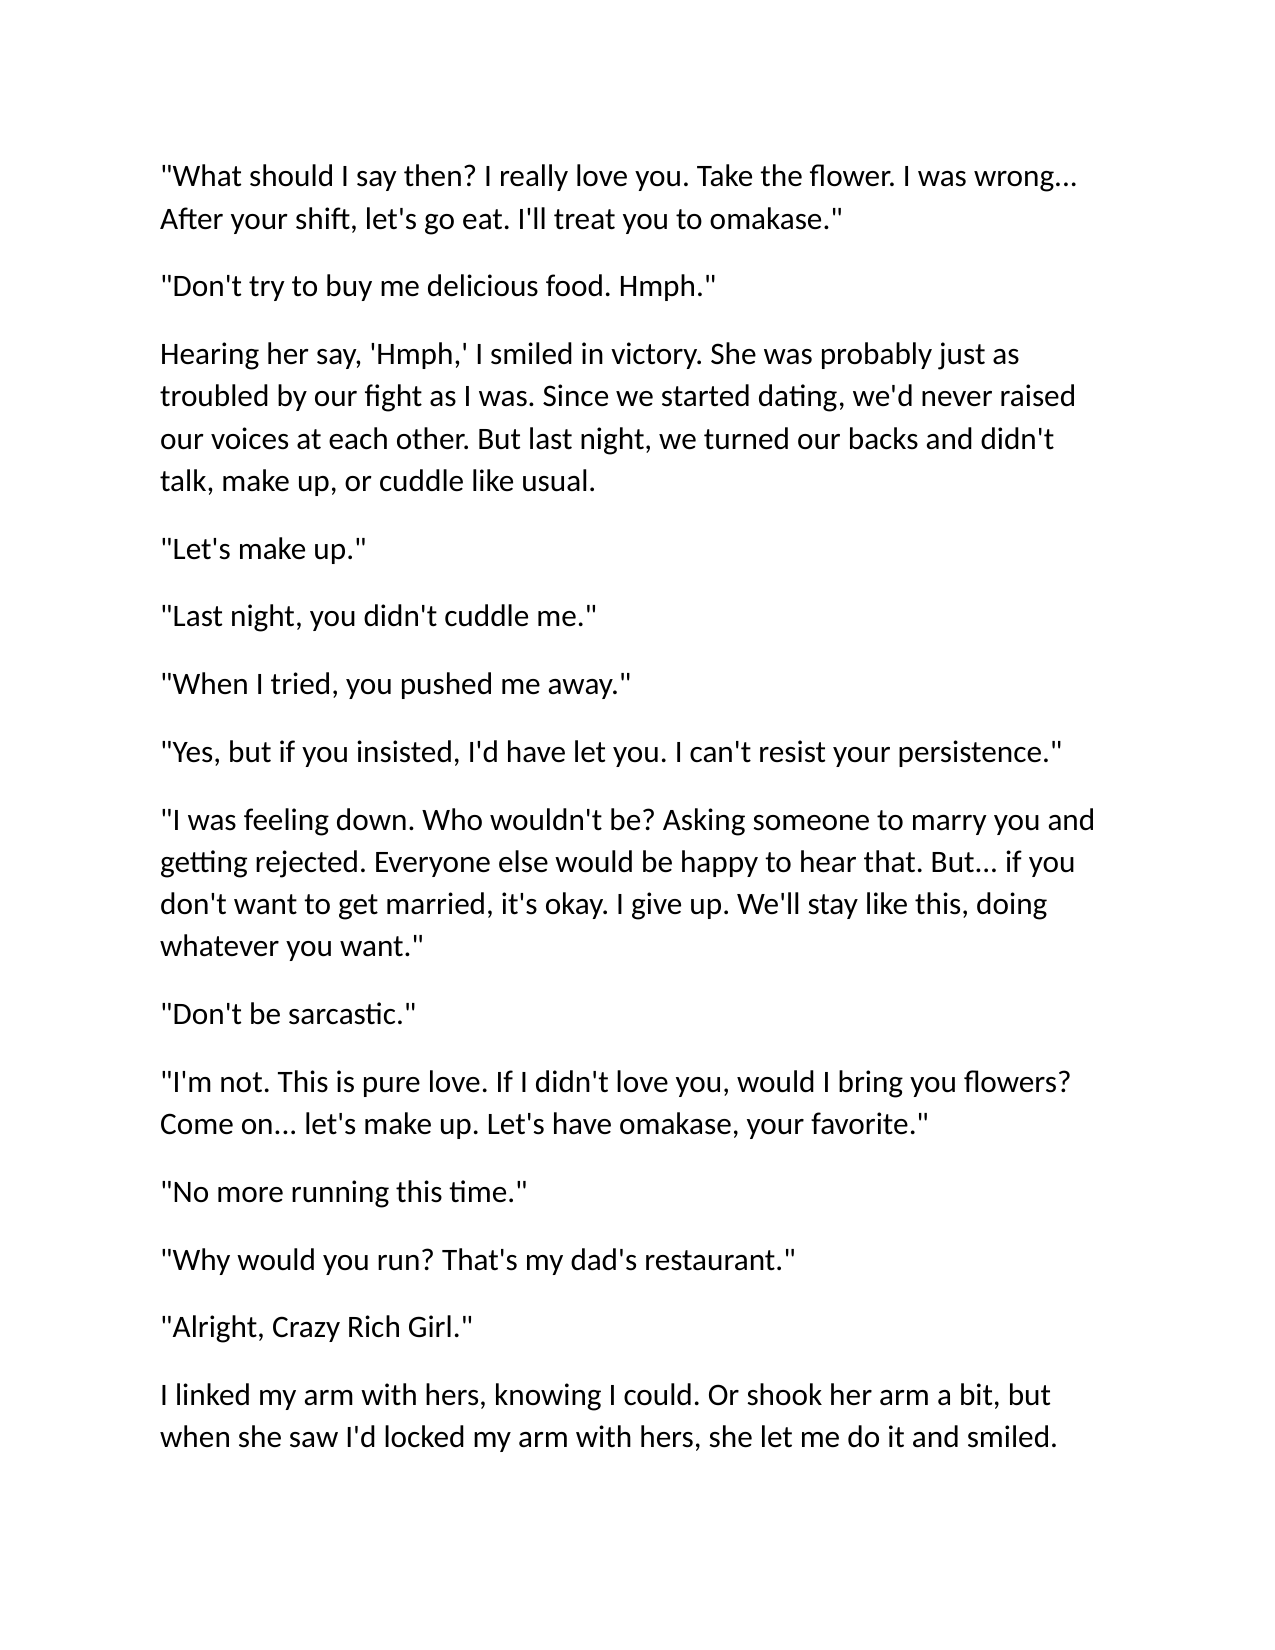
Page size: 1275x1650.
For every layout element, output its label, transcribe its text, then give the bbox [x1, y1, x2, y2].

text "Last night, you didn't cuddle me." [160, 596, 1113, 634]
text "I'm not. This is pure love. If I didn't love you, would I bring you flowers? Come on... let's make up. Let's have omakase, your favorite." [160, 1062, 1113, 1142]
text "Why would you run? That's my dad's restaurant." [160, 1239, 1113, 1278]
text "Alright, Crazy Rich Girl." [160, 1307, 1113, 1345]
text I linked my arm with hers, knowing I could. Or shook her arm a bit, but when she saw I'd locked my arm with hers, she let me do it and smiled. [160, 1375, 1113, 1455]
text "When I tried, you pushed me away." [160, 664, 1113, 702]
text "Don't try to buy me delicious food. Hmph." [160, 266, 1113, 304]
text "No more running this time." [160, 1172, 1113, 1210]
text "Let's make up." [160, 529, 1113, 567]
text Hearing her say, 'Hmph,' I smiled in victory. She was probably just as troubled by our fight as I was. Since we started dating, we'd never raised our voices at each other. But last night, we turned our backs and didn't talk, make up, or cuddle like usual. [160, 334, 1113, 499]
text "Yes, but if you insisted, I'd have let you. I can't resist your persistence." [160, 732, 1113, 770]
text "I was feeling down. Who wouldn't be? Asking someone to marry you and getting rejected. Everyone else would be happy to hear that. But... if you don't want to get married, it's okay. I give up. We'll stay like this, doing whatever you want." [160, 799, 1113, 964]
text "Don't be sarcastic." [160, 994, 1113, 1032]
text "What should I say then? I really love you. Take the flower. I was wrong... After your shift, let's go eat. I'll treat you to omakase." [160, 156, 1113, 237]
